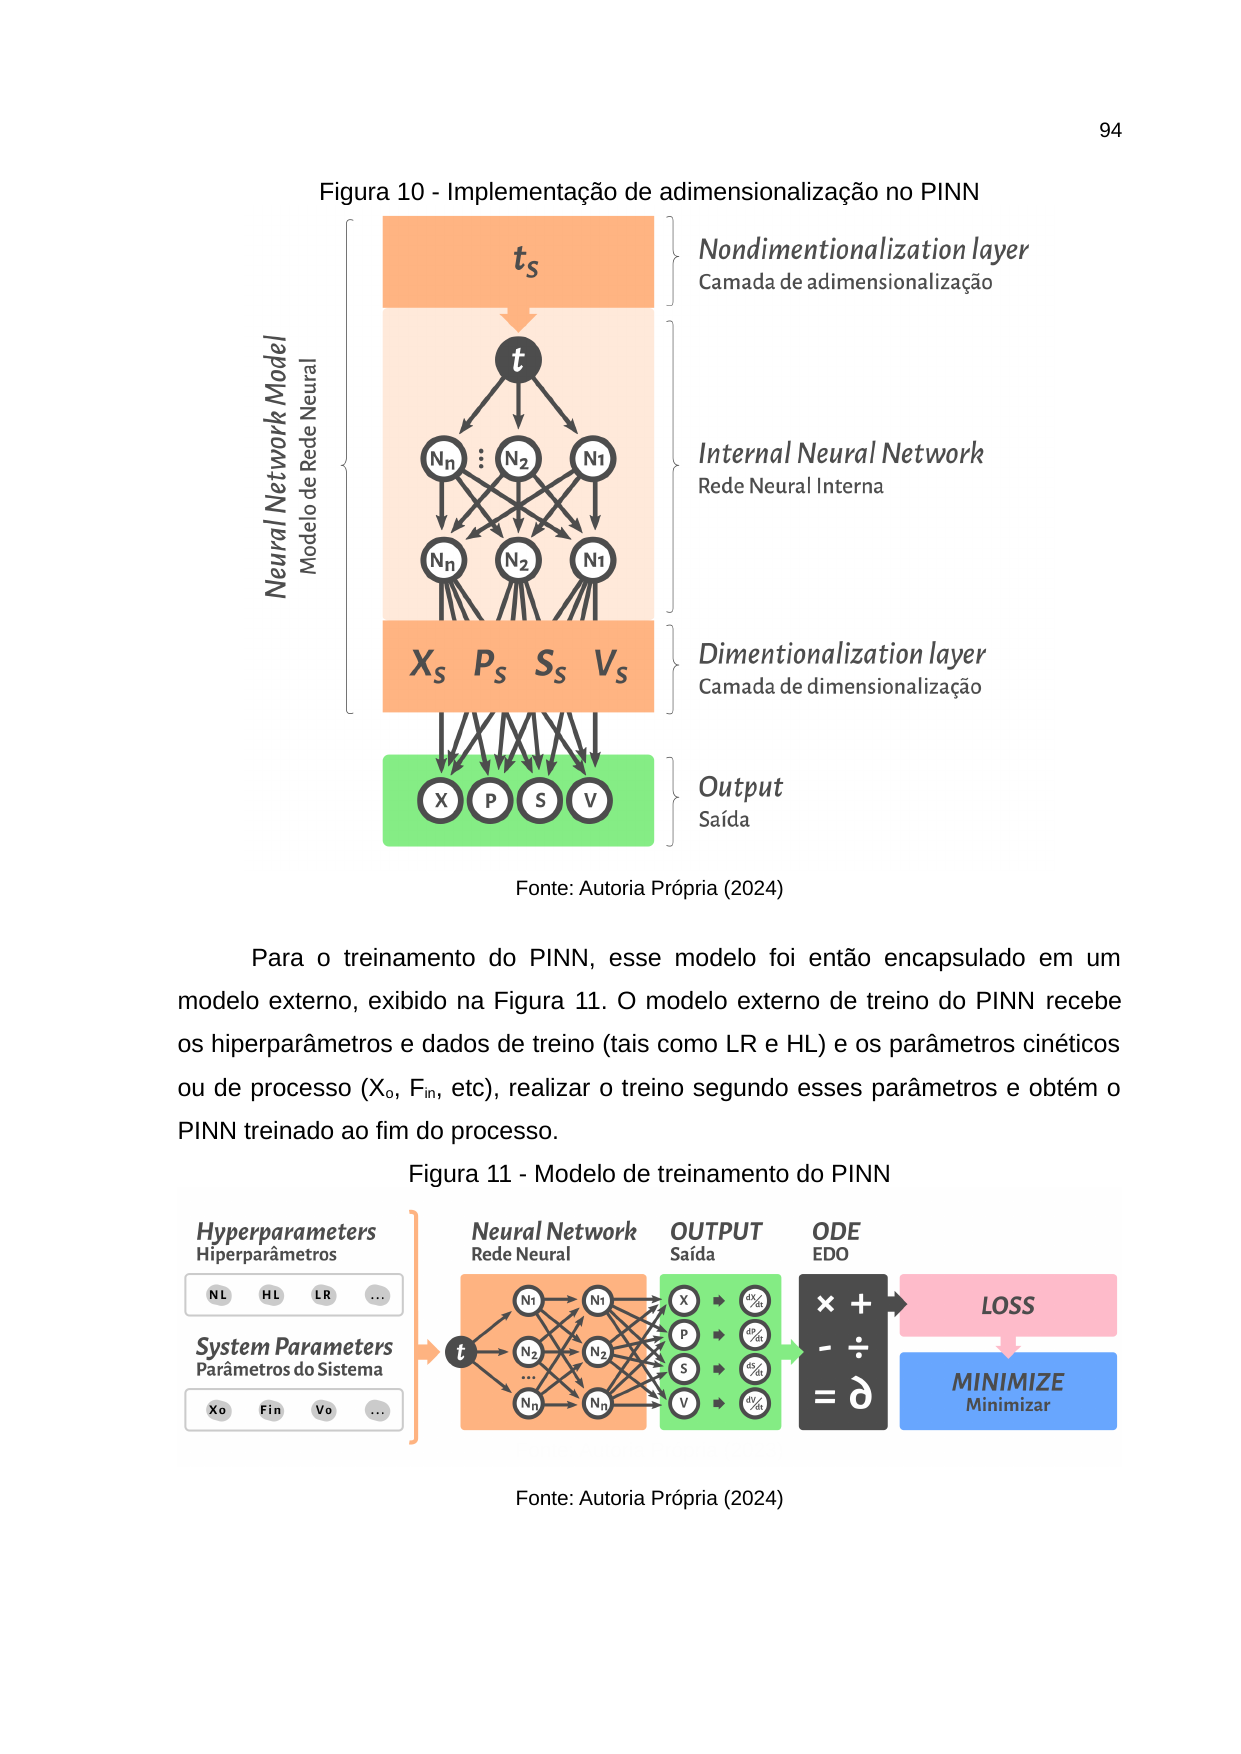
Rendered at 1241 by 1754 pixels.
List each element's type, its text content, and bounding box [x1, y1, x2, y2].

text Para o treinamento do PINN, esse modelo foi então encapsulado em um modelo externo, exibido na Figura 11. O modelo externo de treino do PINN recebe os hiperparâmetros e dados de treino (tais como LR e HL) e os parâmetros cinéticos ou de processo (Xo, Fin, etc), realizar o treino segundo esses parâmetros e obtém o PINN treinado ao fim do processo. [177, 943, 1122, 1144]
text Fonte: Autoria Própria (2024) [177, 1486, 1122, 1510]
picture [244, 205, 1055, 871]
text Fonte: Autoria Própria (2024) [177, 177, 1122, 900]
text Figura 11 - Modelo de treinamento do PINN [177, 1159, 1122, 1187]
text Figura 10 - Implementação de adimensionalização no PINN [244, 177, 1055, 205]
picture [177, 1187, 1123, 1467]
